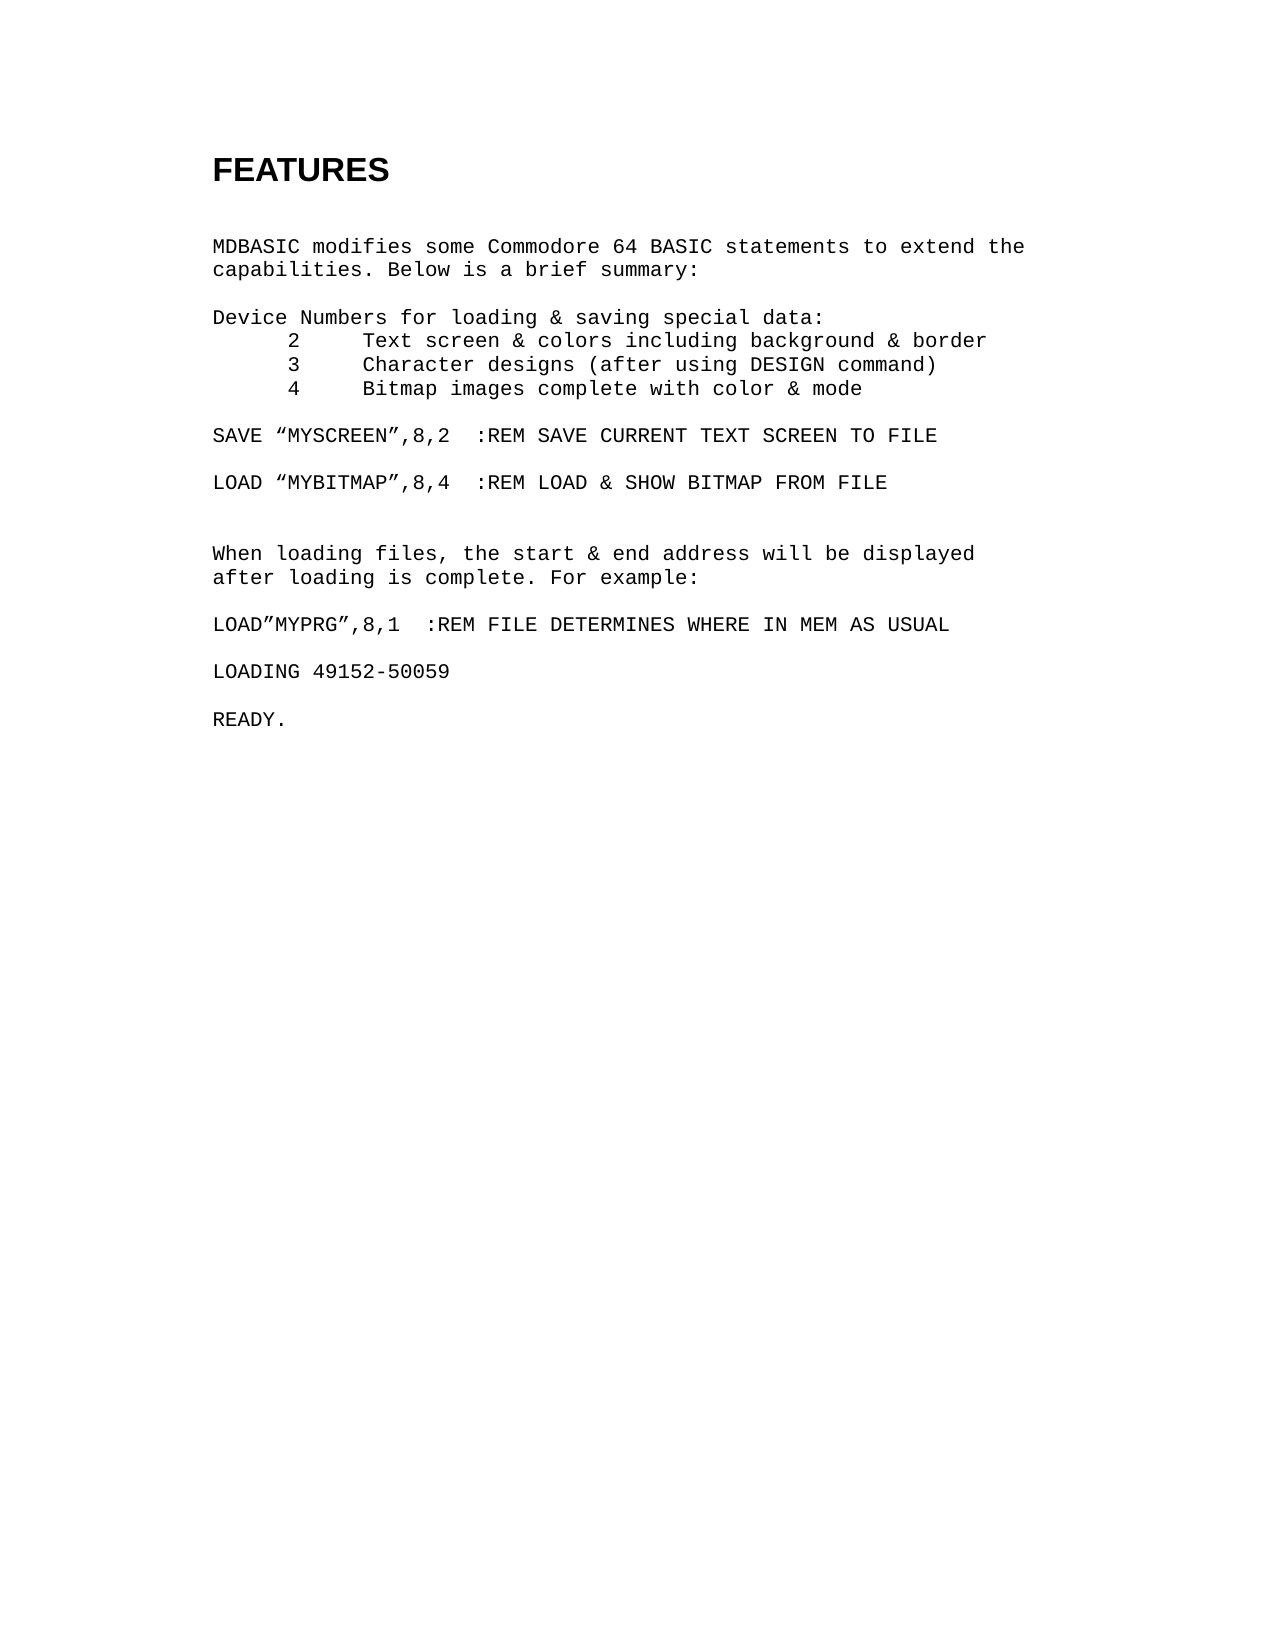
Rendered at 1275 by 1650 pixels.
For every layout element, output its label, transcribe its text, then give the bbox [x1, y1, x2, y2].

text 2 Text screen & colors including background & border [212, 330, 1031, 354]
text MDBASIC modifies some Commodore 64 BASIC statements to extend the capabilities. Below is a brief summary: [212, 236, 1031, 283]
text LOAD “MYBITMAP”,8,4 :REM LOAD & SHOW BITMAP FROM FILE [212, 472, 1031, 496]
text LOADING 49152-50059 [212, 661, 1031, 685]
text Device Numbers for loading & saving special data: [212, 307, 1031, 330]
text 3 Character designs (after using DESIGN command) [212, 354, 1031, 378]
text LOAD”MYPRG”,8,1 :REM FILE DETERMINES WHERE IN MEM AS USUAL [212, 614, 1031, 638]
text 4 Bitmap images complete with color & mode [212, 378, 1031, 401]
text READY. [212, 709, 1031, 732]
text FEATURES [212, 150, 1031, 188]
text When loading files, the start & end address will be displayed after loading is complete. For example: [212, 543, 1031, 590]
text SAVE “MYSCREEN”,8,2 :REM SAVE CURRENT TEXT SCREEN TO FILE [212, 425, 1031, 448]
